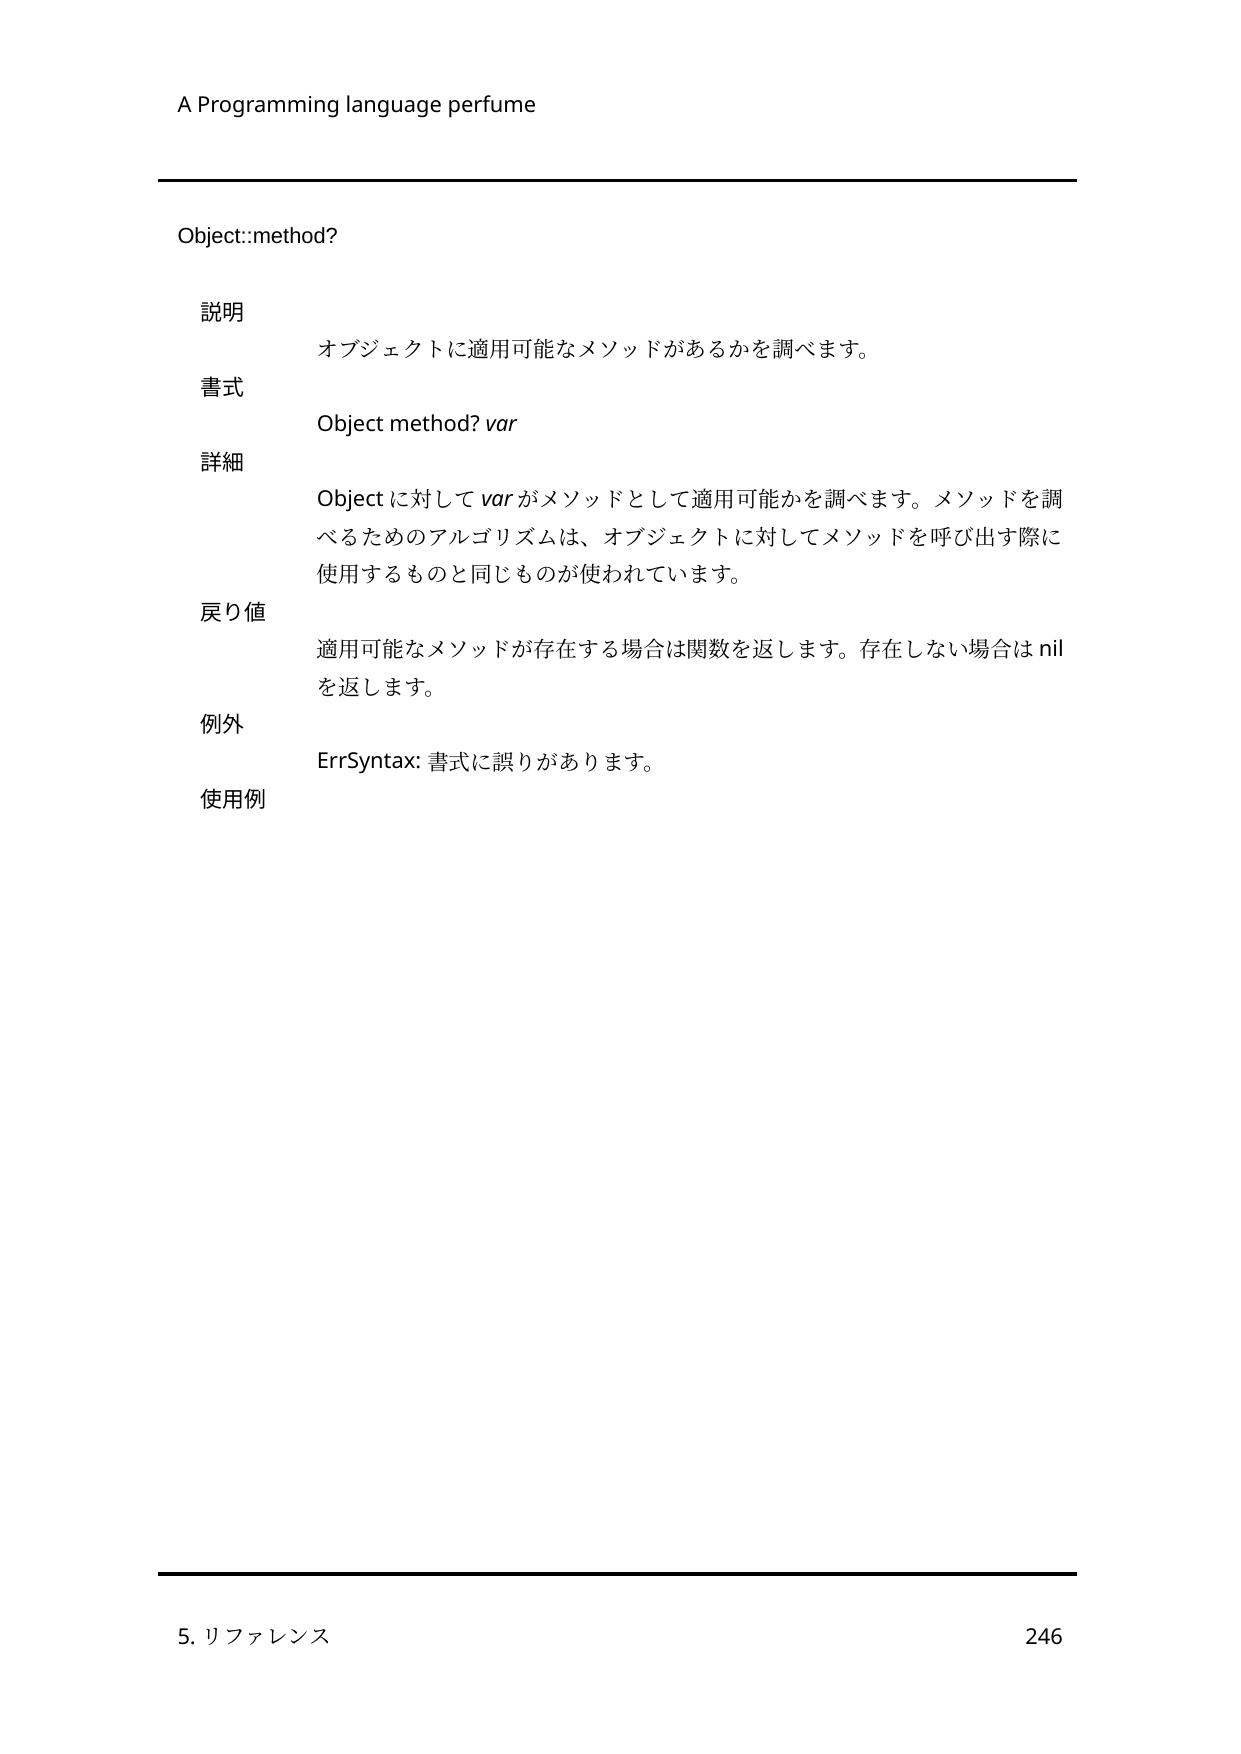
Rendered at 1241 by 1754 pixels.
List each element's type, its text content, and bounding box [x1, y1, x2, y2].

table_cell Object method? var [317, 367, 1063, 442]
table_cell 詳細 [200, 442, 317, 592]
table_header 説明 [200, 292, 317, 367]
table_cell 使用例 [200, 779, 317, 854]
table_header オブジェクトに適用可能なメソッドがあるかを調べます。 [317, 292, 1063, 367]
table_cell Objectに対してvarがメソッドとして適用可能かを調べます。メソッドを調べるためのアルゴリズムは、オブジェクトに対してメソッドを呼び出す際に使用するものと同じものが使われています。 [317, 442, 1063, 592]
table_cell ErrSyntax: 書式に誤りがあります。 [317, 704, 1063, 779]
table_cell 例外 [200, 704, 317, 779]
table_cell 適用可能なメソッドが存在する場合は関数を返します。存在しない場合はnilを返します。 [317, 592, 1063, 704]
subtitle Object::method? [177, 217, 1063, 254]
table_cell 戻り値 [200, 592, 317, 704]
table_cell 書式 [200, 367, 317, 442]
table_cell [317, 779, 1063, 854]
